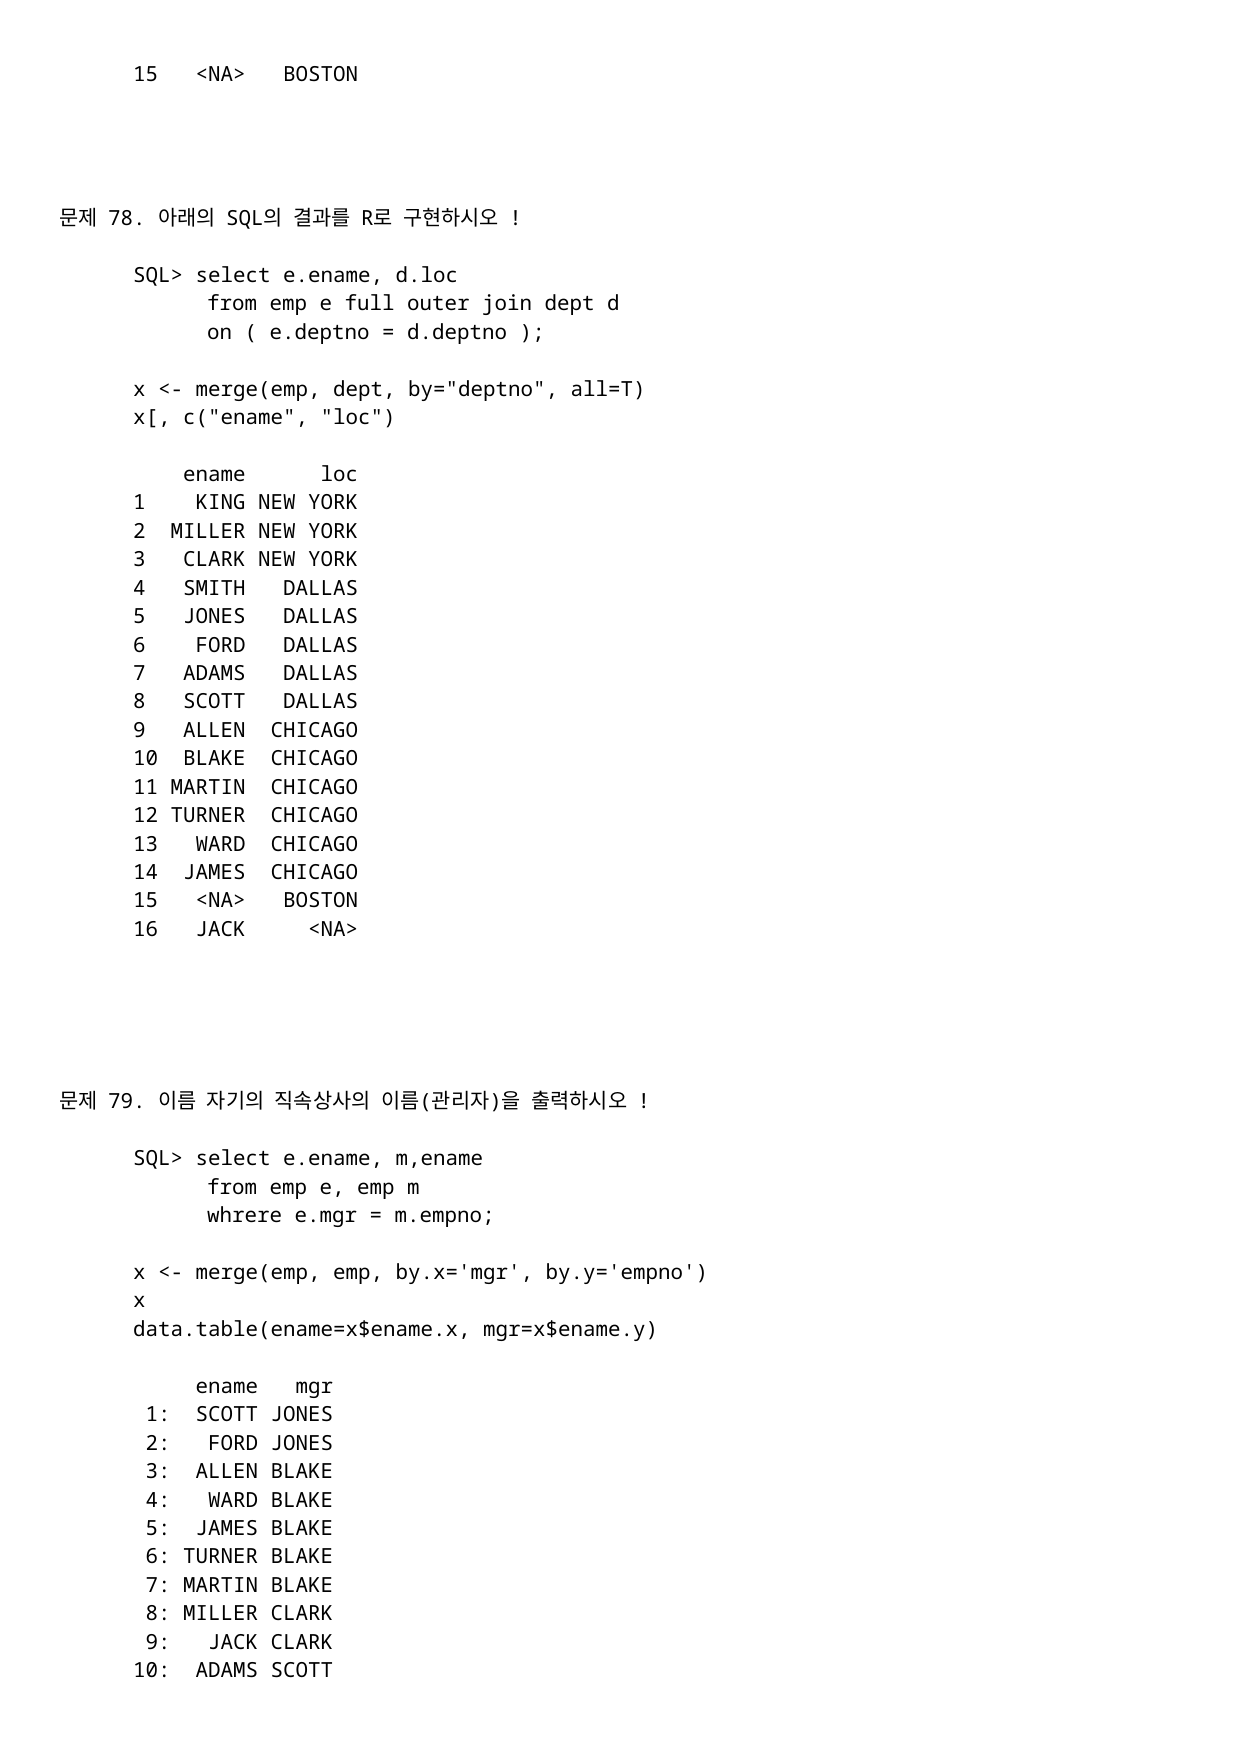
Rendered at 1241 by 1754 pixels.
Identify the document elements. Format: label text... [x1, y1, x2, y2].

text 5: JAMES BLAKE [59, 1513, 1181, 1542]
text 9: JACK CLARK [59, 1627, 1181, 1655]
text 14 JAMES CHICAGO [59, 857, 1181, 886]
text from emp e, emp m [59, 1172, 1181, 1200]
text 7 ADAMS DALLAS [59, 658, 1181, 687]
text 13 WARD CHICAGO [59, 829, 1181, 857]
text 4 SMITH DALLAS [59, 573, 1181, 601]
text x [59, 1286, 1181, 1314]
text 15 <NA> BOSTON [59, 886, 1181, 914]
text SQL> select e.ename, m,ename [59, 1143, 1181, 1172]
text 3: ALLEN BLAKE [59, 1456, 1181, 1485]
text 6: TURNER BLAKE [59, 1542, 1181, 1570]
text 5 JONES DALLAS [59, 601, 1181, 630]
text SQL> select e.ename, d.loc [59, 260, 1181, 288]
text x[, c("ename", "loc") [59, 402, 1181, 431]
text 6 FORD DALLAS [59, 630, 1181, 658]
text 10: ADAMS SCOTT [59, 1655, 1181, 1684]
text 11 MARTIN CHICAGO [59, 772, 1181, 800]
text 1: SCOTT JONES [59, 1399, 1181, 1428]
text ename mgr [59, 1371, 1181, 1399]
text 문제 78. 아래의 SQL의 결과를 R로 구현하시오 ! [59, 201, 1181, 232]
text data.table(ename=x$ename.x, mgr=x$ename.y) [59, 1314, 1181, 1342]
text 16 JACK <NA> [59, 914, 1181, 942]
text 10 BLAKE CHICAGO [59, 743, 1181, 772]
text 1 KING NEW YORK [59, 487, 1181, 516]
text 12 TURNER CHICAGO [59, 800, 1181, 829]
text 문제 79. 이름 자기의 직속상사의 이름(관리자)을 출력하시오 ! [59, 1085, 1181, 1115]
text from emp e full outer join dept d [59, 288, 1181, 317]
text 8: MILLER CLARK [59, 1598, 1181, 1627]
text on ( e.deptno = d.deptno ); [59, 317, 1181, 345]
text 15 <NA> BOSTON [59, 59, 1181, 87]
text 2: FORD JONES [59, 1428, 1181, 1456]
text ename loc [59, 459, 1181, 487]
text 8 SCOTT DALLAS [59, 687, 1181, 715]
text 9 ALLEN CHICAGO [59, 715, 1181, 743]
text x <- merge(emp, emp, by.x='mgr', by.y='empno') [59, 1257, 1181, 1286]
text 4: WARD BLAKE [59, 1485, 1181, 1513]
text x <- merge(emp, dept, by="deptno", all=T) [59, 374, 1181, 402]
text whrere e.mgr = m.empno; [59, 1200, 1181, 1229]
text 7: MARTIN BLAKE [59, 1570, 1181, 1598]
text 3 CLARK NEW YORK [59, 544, 1181, 573]
text 2 MILLER NEW YORK [59, 516, 1181, 544]
